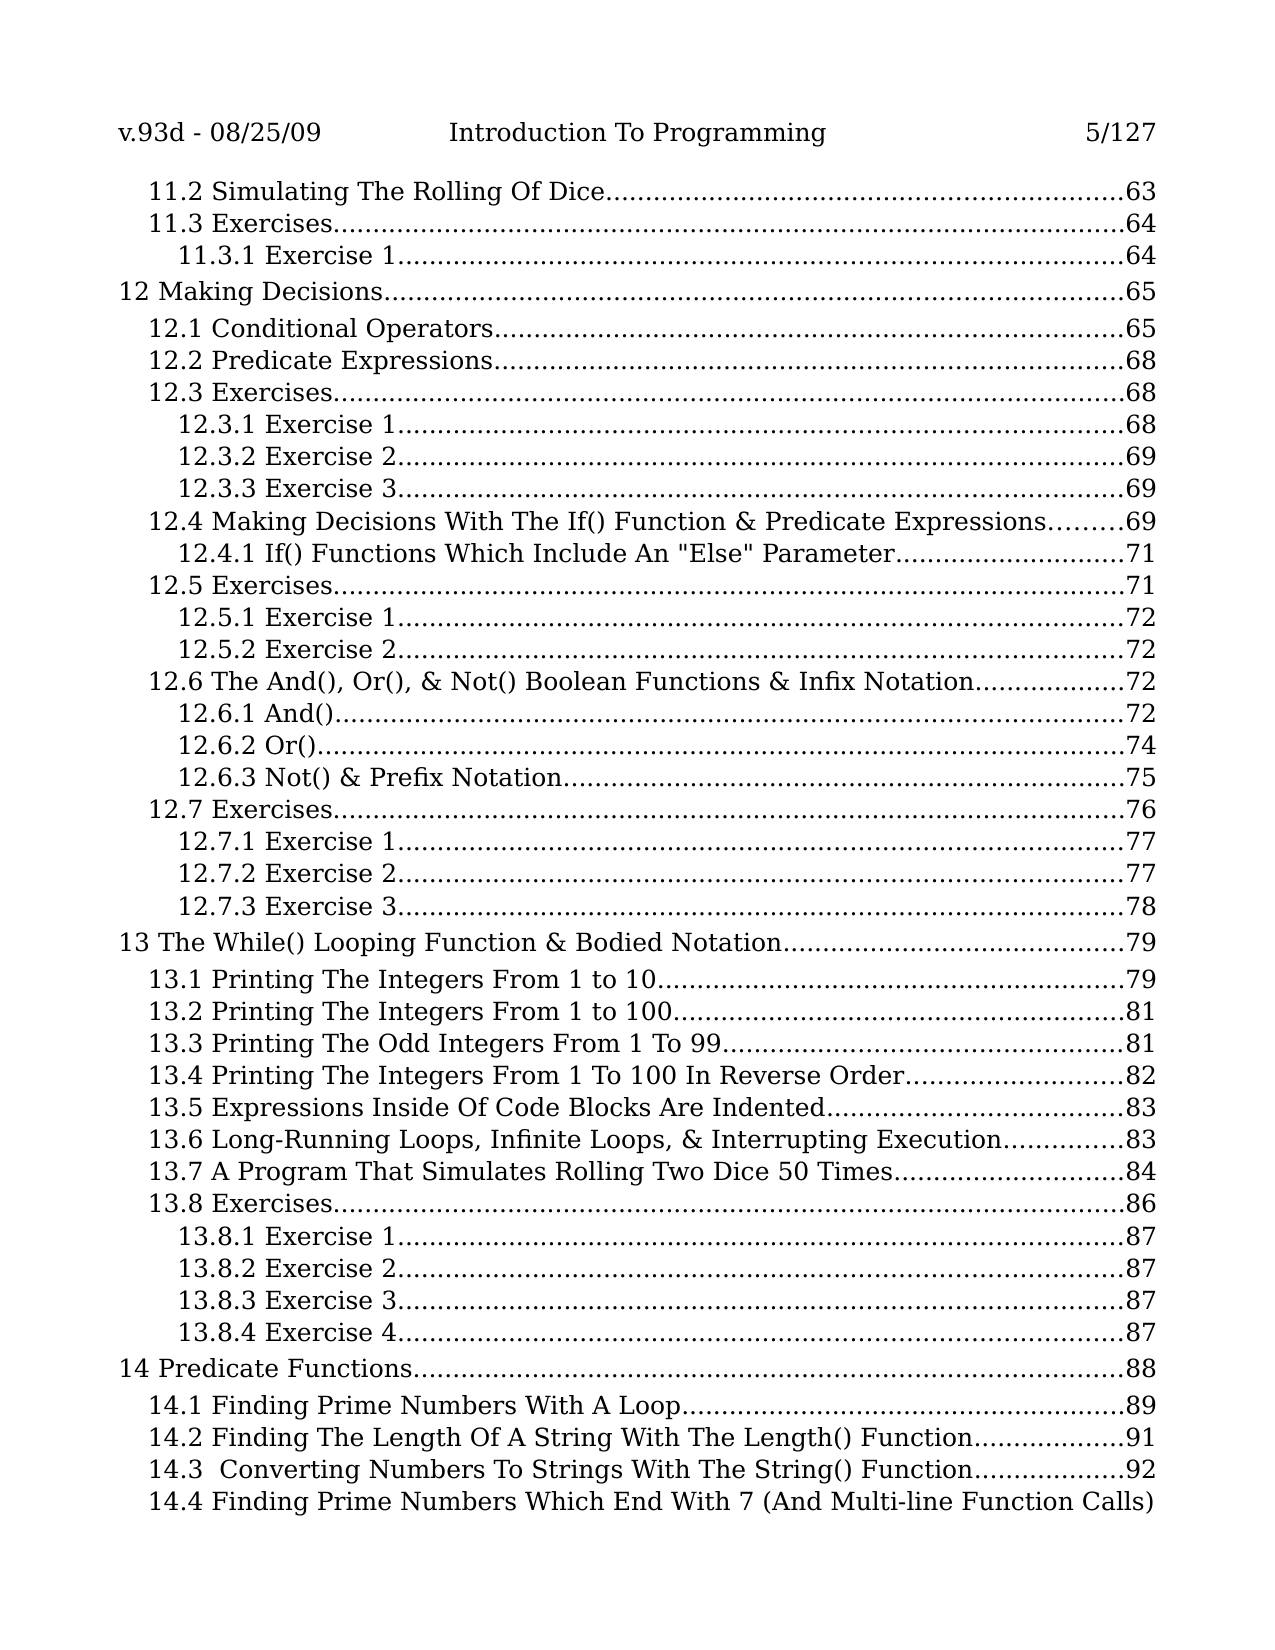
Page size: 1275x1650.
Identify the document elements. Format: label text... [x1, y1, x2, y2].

text 11.3 Exercises 64 [148, 209, 1157, 238]
text 12.7.2 Exercise 2 77 [177, 860, 1157, 889]
text 12.6.2 Or() 74 [177, 731, 1157, 761]
text 12.1 Conditional Operators 65 [148, 314, 1157, 343]
text 14.4 Finding Prime Numbers Which End With 7 (And Multi-line Function Calls) 92 [148, 1488, 1157, 1517]
text 12.2 Predicate Expressions 68 [148, 346, 1157, 376]
text 12.5 Exercises 71 [148, 571, 1157, 600]
text 12.5.2 Exercise 2 72 [177, 635, 1157, 664]
text 13.5 Expressions Inside Of Code Blocks Are Indented 83 [148, 1093, 1157, 1123]
text 13.1 Printing The Integers From 1 to 10 79 [148, 965, 1157, 994]
text 14.3 Converting Numbers To Strings With The String() Function 92 [148, 1456, 1157, 1485]
text 13.8.3 Exercise 3 87 [177, 1286, 1157, 1315]
text 13.8.4 Exercise 4 87 [177, 1318, 1157, 1347]
text 12.7.3 Exercise 3 78 [177, 892, 1157, 921]
text 13.6 Long-Running Loops, Infinite Loops, & Interrupting Execution 83 [148, 1126, 1157, 1155]
text 12.3.2 Exercise 2 69 [177, 443, 1157, 472]
text 11.2 Simulating The Rolling Of Dice 63 [148, 177, 1157, 206]
text 13.7 A Program That Simulates Rolling Two Dice 50 Times 84 [148, 1158, 1157, 1187]
text 12.6.3 Not() & Prefix Notation 75 [177, 763, 1157, 793]
text 12.4.1 If() Functions Which Include An "Else" Parameter 71 [177, 539, 1157, 568]
text 12.7 Exercises 76 [148, 796, 1157, 825]
text 12.5.1 Exercise 1 72 [177, 603, 1157, 632]
text 14 Predicate Functions 88 [118, 1355, 1157, 1384]
text 12.3.1 Exercise 1 68 [177, 411, 1157, 440]
text 13.8.2 Exercise 2 87 [177, 1254, 1157, 1283]
text 13.2 Printing The Integers From 1 to 100 81 [148, 997, 1157, 1026]
text 14.1 Finding Prime Numbers With A Loop 89 [148, 1391, 1157, 1421]
text 12.3.3 Exercise 3 69 [177, 475, 1157, 504]
text 12.6 The And(), Or(), & Not() Boolean Functions & Infix Notation 72 [148, 667, 1157, 696]
text 12.4 Making Decisions With The If() Function & Predicate Expressions 69 [148, 507, 1157, 536]
text 13.8 Exercises 86 [148, 1190, 1157, 1219]
text 13.8.1 Exercise 1 87 [177, 1222, 1157, 1251]
text 14.2 Finding The Length Of A String With The Length() Function 91 [148, 1423, 1157, 1453]
text 13.4 Printing The Integers From 1 To 100 In Reverse Order 82 [148, 1061, 1157, 1091]
text 12 Making Decisions 65 [118, 278, 1157, 307]
text 12.3 Exercises 68 [148, 378, 1157, 408]
text 11.3.1 Exercise 1 64 [177, 241, 1157, 270]
text 13 The While() Looping Function & Bodied Notation 79 [118, 928, 1157, 958]
text 12.6.1 And() 72 [177, 699, 1157, 728]
text 12.7.1 Exercise 1 77 [177, 828, 1157, 857]
text 13.3 Printing The Odd Integers From 1 To 99 81 [148, 1029, 1157, 1058]
